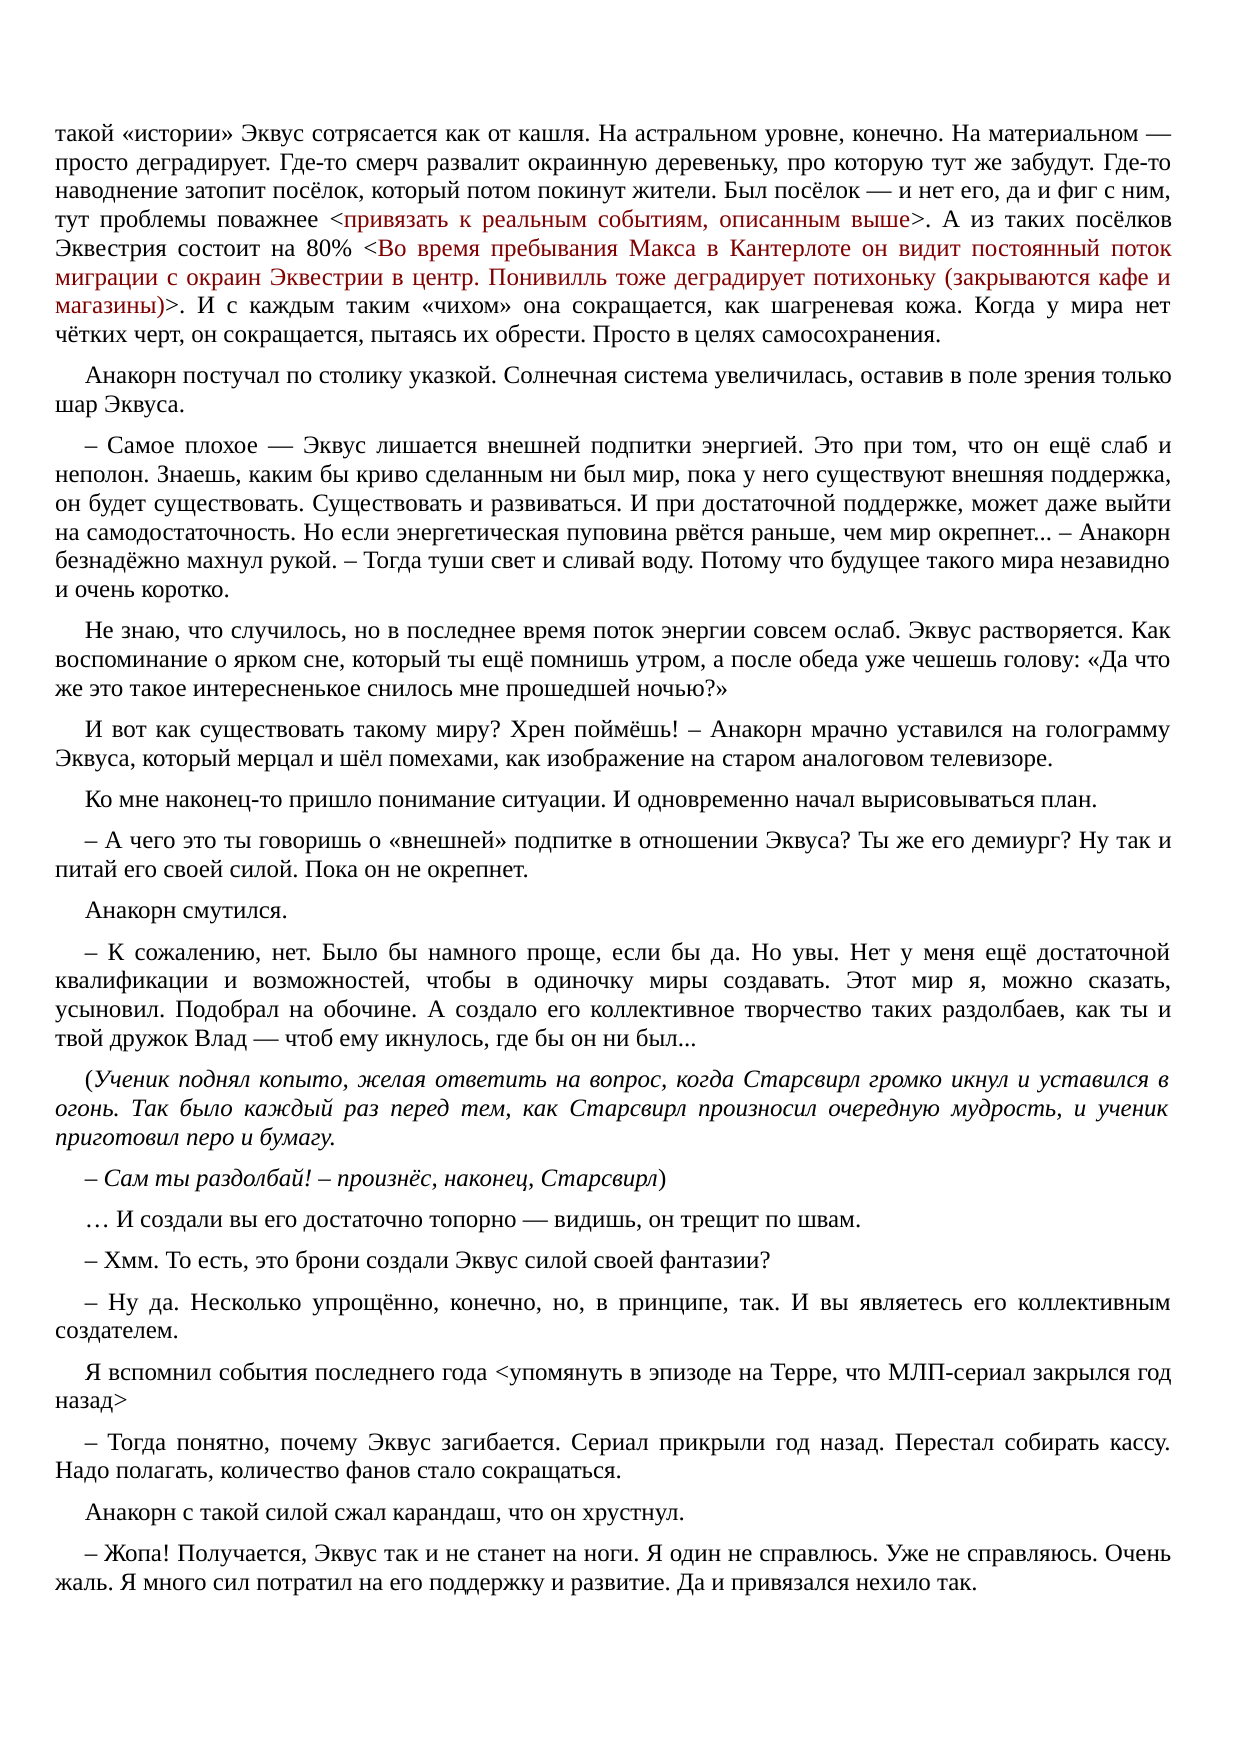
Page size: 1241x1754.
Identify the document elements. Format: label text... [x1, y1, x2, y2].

text … И создали вы его достаточно топорно — видишь, он трещит по швам. [55, 1204, 1172, 1233]
text – Сам ты раздолбай! – произнёс, наконец, Старсвирл) [55, 1163, 1172, 1192]
text – А чего это ты говоришь о «внешней» подпитке в отношении Эквуса? Ты же его демиург? Ну так и питай его своей силой. Пока он не окрепнет. [55, 826, 1172, 883]
text И вот как существовать такому миру? Хрен поймёшь! – Анакорн мрачно уставился на голограмму Эквуса, который мерцал и шёл помехами, как изображение на старом аналоговом телевизоре. [55, 714, 1172, 772]
text – Жопа! Получается, Эквус так и не станет на ноги. Я один не справлюсь. Уже не справляюсь. Очень жаль. Я много сил потратил на его поддержку и развитие. Да и привязался нехило так. [55, 1538, 1172, 1596]
text Анакорн смутился. [55, 896, 1172, 924]
text Анакорн с такой силой сжал карандаш, что он хрустнул. [55, 1497, 1172, 1526]
text Не знаю, что случилось, но в последнее время поток энергии совсем ослаб. Эквус растворяется. Как воспоминание о ярком сне, который ты ещё помнишь утром, а после обеда уже чешешь голову: «Да что же это такое интересненькое снилось мне прошедшей ночью?» [55, 616, 1172, 702]
text (Ученик поднял копыто, желая ответить на вопрос, когда Старсвирл громко икнул и уставился в огонь. Так было каждый раз перед тем, как Старсвирл произносил очередную мудрость, и ученик приготовил перо и бумагу. [55, 1064, 1172, 1151]
text Ко мне наконец-то пришло понимание ситуации. И одновременно начал вырисовываться план. [55, 784, 1172, 813]
text – Тогда понятно, почему Эквус загибается. Сериал прикрыли год назад. Перестал собирать кассу. Надо полагать, количество фанов стало сокращаться. [55, 1427, 1172, 1484]
text – Ну да. Несколько упрощённо, конечно, но, в принципе, так. И вы являетесь его коллективным создателем. [55, 1287, 1172, 1344]
text Анакорн постучал по столику указкой. Солнечная система увеличилась, оставив в поле зрения только шар Эквуса. [55, 361, 1172, 418]
text такой «истории» Эквус сотрясается как от кашля. На астральном уровне, конечно. На материальном — просто деградирует. Где-то смерч развалит окраинную деревеньку, про которую тут же забудут. Где-то наводнение затопит посёлок, который потом покинут жители. Был посёлок — и нет его, да и фиг с ним, тут проблемы поважнее <привязать к реальным событиям, описанным выше>. А из таких посёлков Эквестрия состоит на 80% <Во время пребывания Макса в Кантерлоте он видит постоянный поток миграции с окраин Эквестрии в центр. Понивилль тоже деградирует потихоньку (закрываются кафе и магазины)>. И с каждым таким «чихом» она сокращается, как шагреневая кожа. Когда у мира нет чётких черт, он сокращается, пытаясь их обрести. Просто в целях самосохранения. [55, 118, 1172, 348]
text – Самое плохое — Эквус лишается внешней подпитки энергией. Это при том, что он ещё слаб и неполон. Знаешь, каким бы криво сделанным ни был мир, пока у него существуют внешняя поддержка, он будет существовать. Существовать и развиваться. И при достаточной поддержке, может даже выйти на самодостаточность. Но если энергетическая пуповина рвётся раньше, чем мир окрепнет... – Анакорн безнадёжно махнул рукой. – Тогда туши свет и сливай воду. Потому что будущее такого мира незавидно и очень коротко. [55, 431, 1172, 603]
text – К сожалению, нет. Было бы намного проще, если бы да. Но увы. Нет у меня ещё достаточной квалификации и возможностей, чтобы в одиночку миры создавать. Этот мир я, можно сказать, усыновил. Подобрал на обочине. А создало его коллективное творчество таких раздолбаев, как ты и твой дружок Влад — чтоб ему икнулось, где бы он ни был... [55, 937, 1172, 1052]
text – Хмм. То есть, это брони создали Эквус силой своей фантазии? [55, 1246, 1172, 1274]
text Я вспомнил события последнего года <упомянуть в эпизоде на Терре, что МЛП-сериал закрылся год назад> [55, 1357, 1172, 1414]
